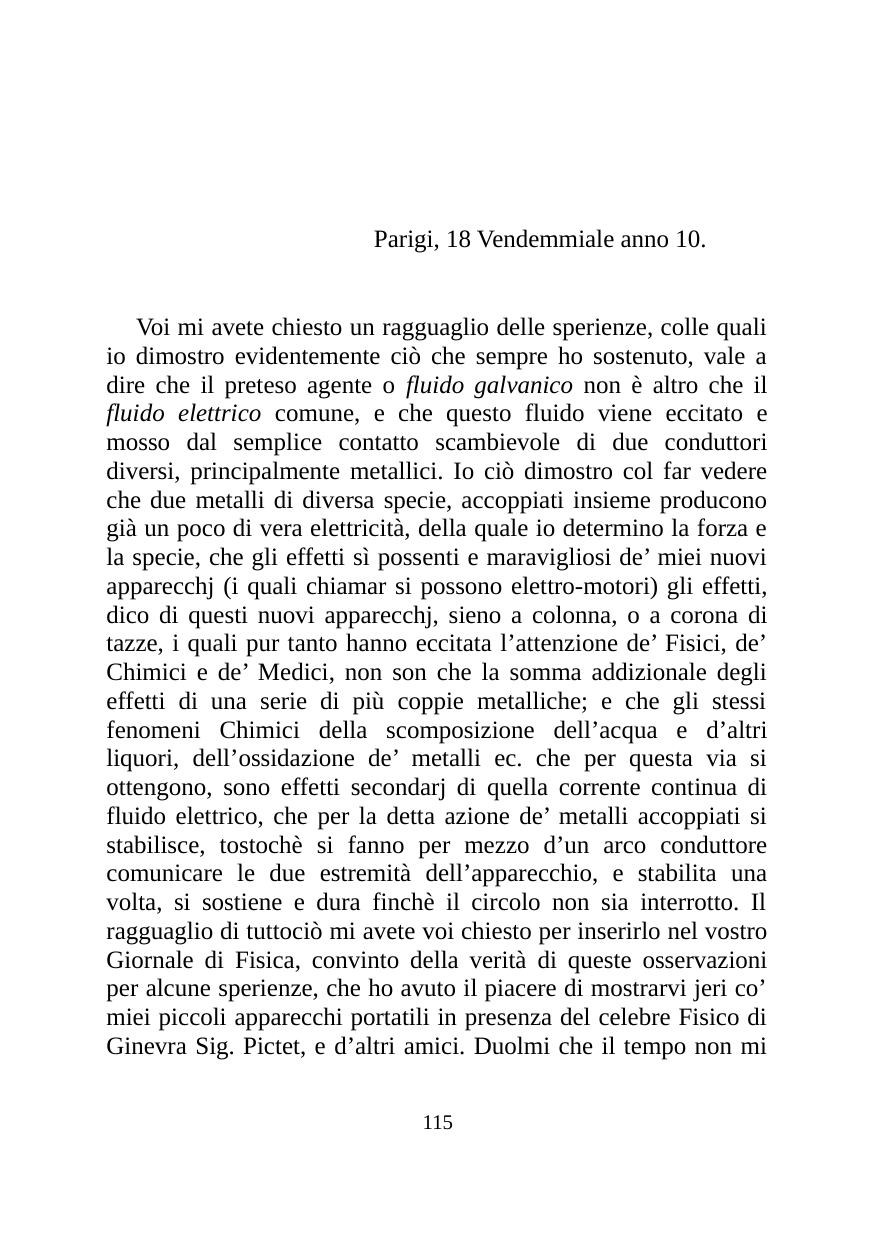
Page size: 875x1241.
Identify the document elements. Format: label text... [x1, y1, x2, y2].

text Voi mi avete chiesto un ragguaglio delle sperienze, colle quali io dimostro evidentemente ciò che sempre ho sostenuto, vale a dire che il preteso agente o fluido galvanico non è altro che il fluido elettrico comune, e che questo fluido viene eccitato e mosso dal semplice contatto scambievole di due conduttori diversi, principalmente metallici. Io ciò dimostro col far vedere che due metalli di diversa specie, accoppiati insieme producono già un poco di vera elettricità, della quale io determino la forza e la specie, che gli effetti sì possenti e maravigliosi de’ miei nuovi apparecchj (i quali chiamar si possono elettro-motori) gli effetti, dico di questi nuovi apparecchj, sieno a colonna, o a corona di tazze, i quali pur tanto hanno eccitata l’attenzione de’ Fisici, de’ Chimici e de’ Medici, non son che la somma addizionale degli effetti di una serie di più coppie metalliche; e che gli stessi fenomeni Chimici della scomposizione dell’acqua e d’altri liquori, dell’ossidazione de’ metalli ec. che per questa via si ottengono, sono effetti secondarj di quella corrente continua di fluido elettrico, che per la detta azione de’ metalli accoppiati si stabilisce, tostochè si fanno per mezzo d’un arco conduttore comunicare le due estremità dell’apparecchio, e stabilita una volta, si sostiene e dura finchè il circolo non sia interrotto. Il ragguaglio di tuttociò mi avete voi chiesto per inserirlo nel vostro Giornale di Fisica, convinto della verità di queste osservazioni per alcune sperienze, che ho avuto il piacere di mostrarvi jeri co’ miei piccoli apparecchi portatili in presenza del celebre Fisico di Ginevra Sig. Pictet, e d’altri amici. Duolmi che il tempo non mi [106, 312, 768, 1060]
text Parigi, 18 Vendemmiale anno 10. [106, 224, 706, 253]
